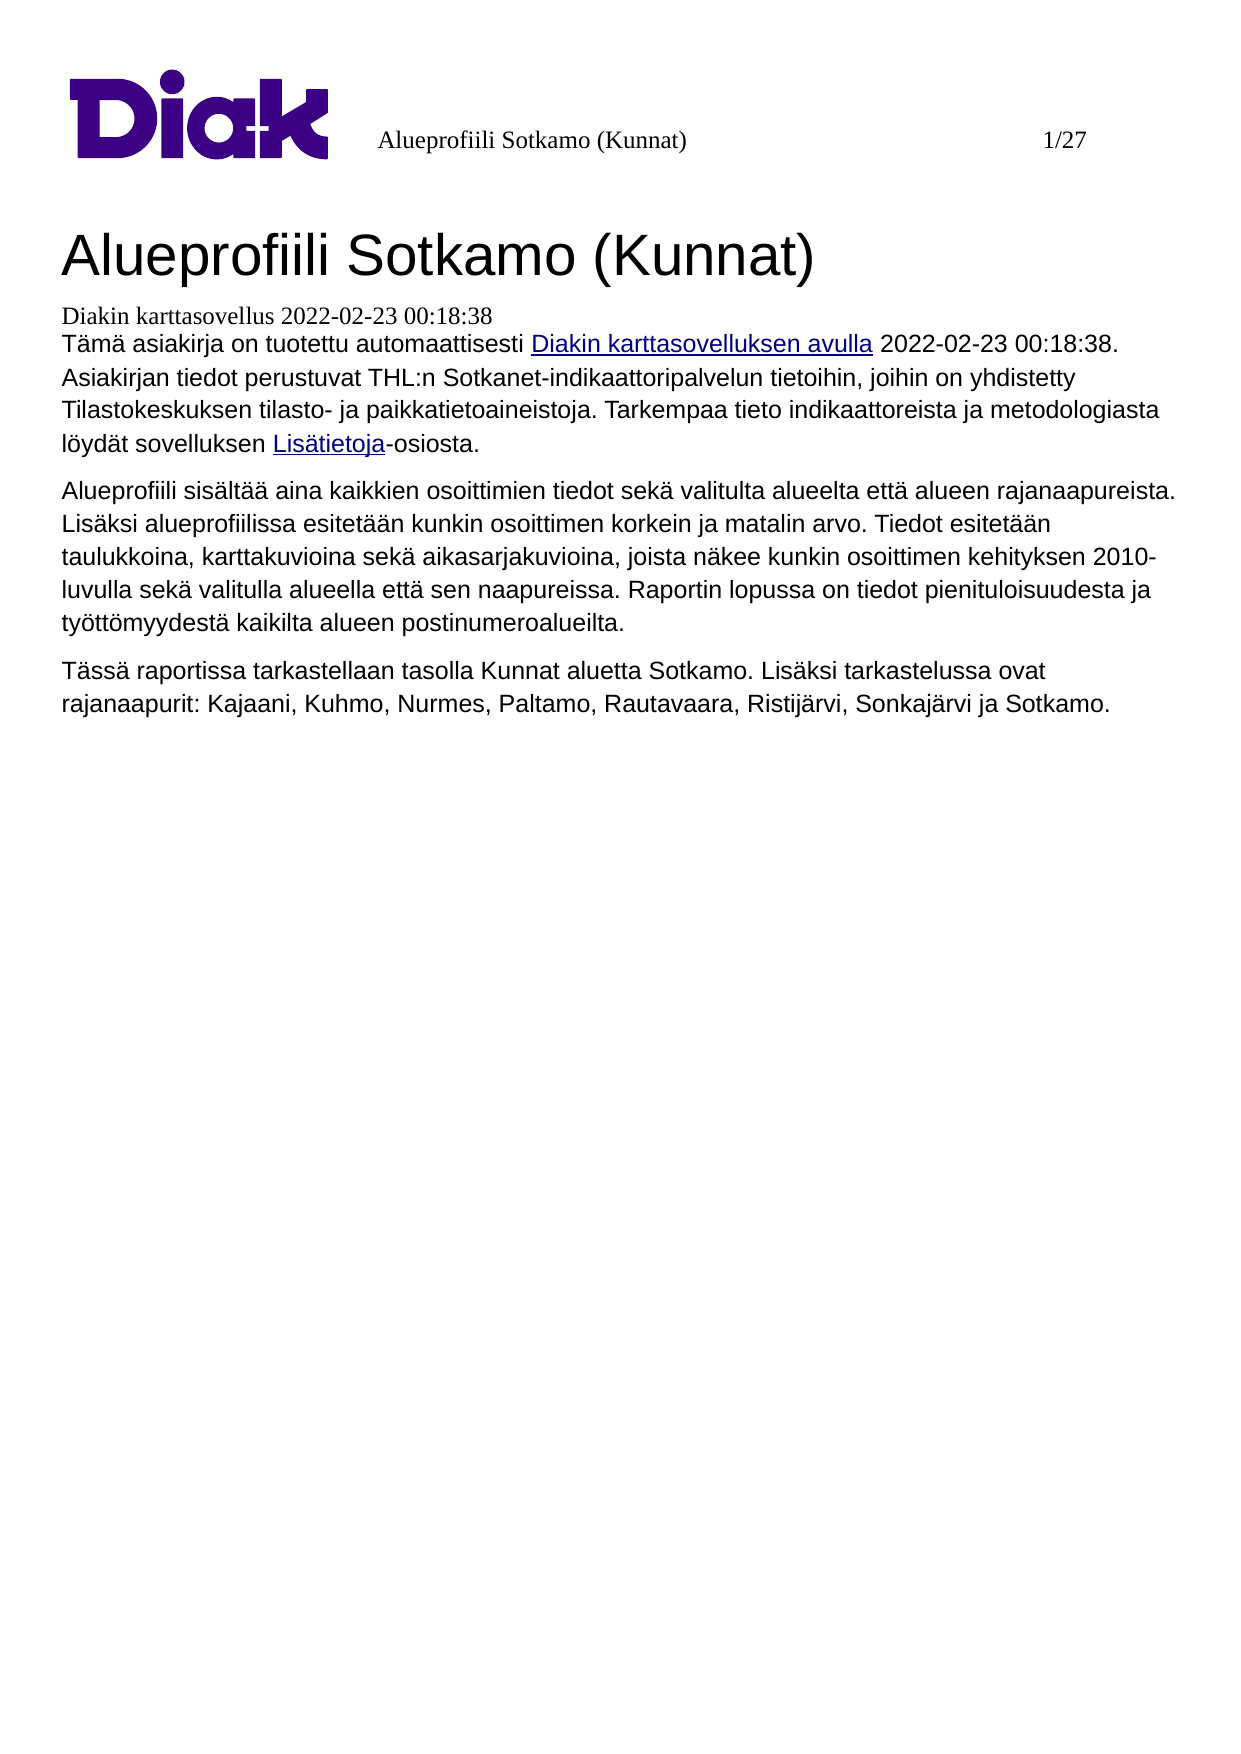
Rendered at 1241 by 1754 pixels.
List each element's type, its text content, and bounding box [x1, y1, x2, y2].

text Tässä raportissa tarkastellaan tasolla Kunnat aluetta Sotkamo. Lisäksi tarkastelussa ovat rajanaapurit: Kajaani, Kuhmo, Nurmes, Paltamo, Rautavaara, Ristijärvi, Sonkajärvi ja Sotkamo. [61, 656, 1179, 718]
title Alueprofiili Sotkamo (Kunnat) [61, 221, 1179, 288]
text Diakin karttasovellus 2022-02-23 00:18:38 [61, 301, 1179, 329]
text Tämä asiakirja on tuotettu automaattisesti Diakin karttasovelluksen avulla 2022-02-23 00:18:38. Asiakirjan tiedot perustuvat THL:n Sotkanet-indikaattoripalvelun tietoihin, joihin on yhdistetty Tilastokeskuksen tilasto- ja paikkatietoaineistoja. Tarkempaa tieto indikaattoreista ja metodologiasta löydät sovelluksen Lisätietoja-osiosta. [61, 329, 1179, 457]
text Alueprofiili sisältää aina kaikkien osoittimien tiedot sekä valitulta alueelta että alueen rajanaapureista. Lisäksi alueprofiilissa esitetään kunkin osoittimen korkein ja matalin arvo. Tiedot esitetään taulukkoina, karttakuvioina sekä aikasarjakuvioina, joista näkee kunkin osoittimen kehityksen 2010-luvulla sekä valitulla alueella että sen naapureissa. Raportin lopussa on tiedot pienituloisuudesta ja työttömyydestä kaikilta alueen postinumeroalueilta. [61, 476, 1179, 637]
